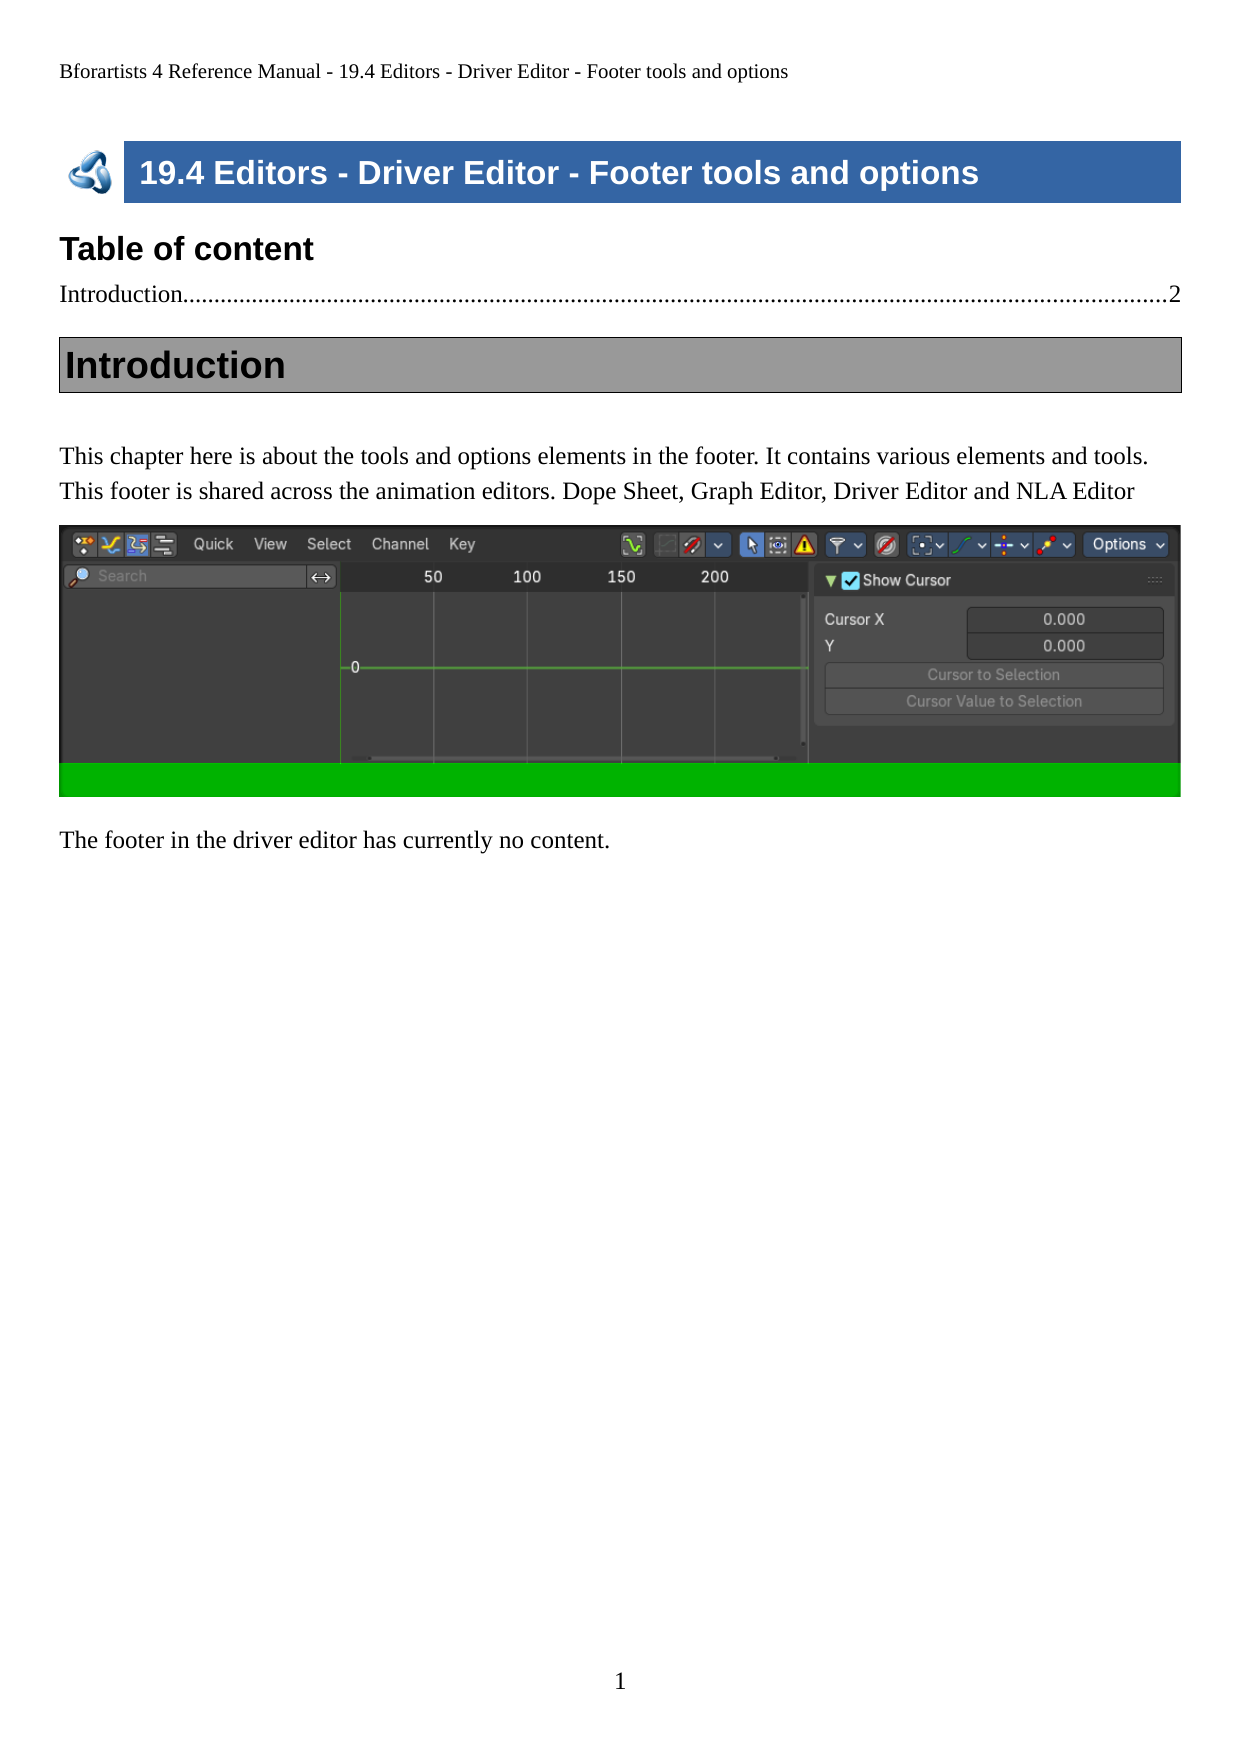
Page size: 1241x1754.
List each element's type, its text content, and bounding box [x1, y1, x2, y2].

subtitle Table of content [59, 228, 1181, 267]
table_header 19.4 Editors - Driver Editor - Footer tools and options [124, 141, 1181, 203]
text Introduction 2 [59, 279, 1181, 308]
picture [59, 525, 1181, 797]
picture [65, 147, 114, 197]
table_header Introduction [60, 338, 1181, 392]
text This chapter here is about the tools and options elements in the footer. It contains various elements and tools. This footer is shared across the animation editors. Dope Sheet, Graph Editor, Driver Editor and NLA Editor [59, 441, 1181, 504]
text The footer in the driver editor has currently no content. [59, 826, 1181, 854]
table_header [59, 141, 124, 203]
